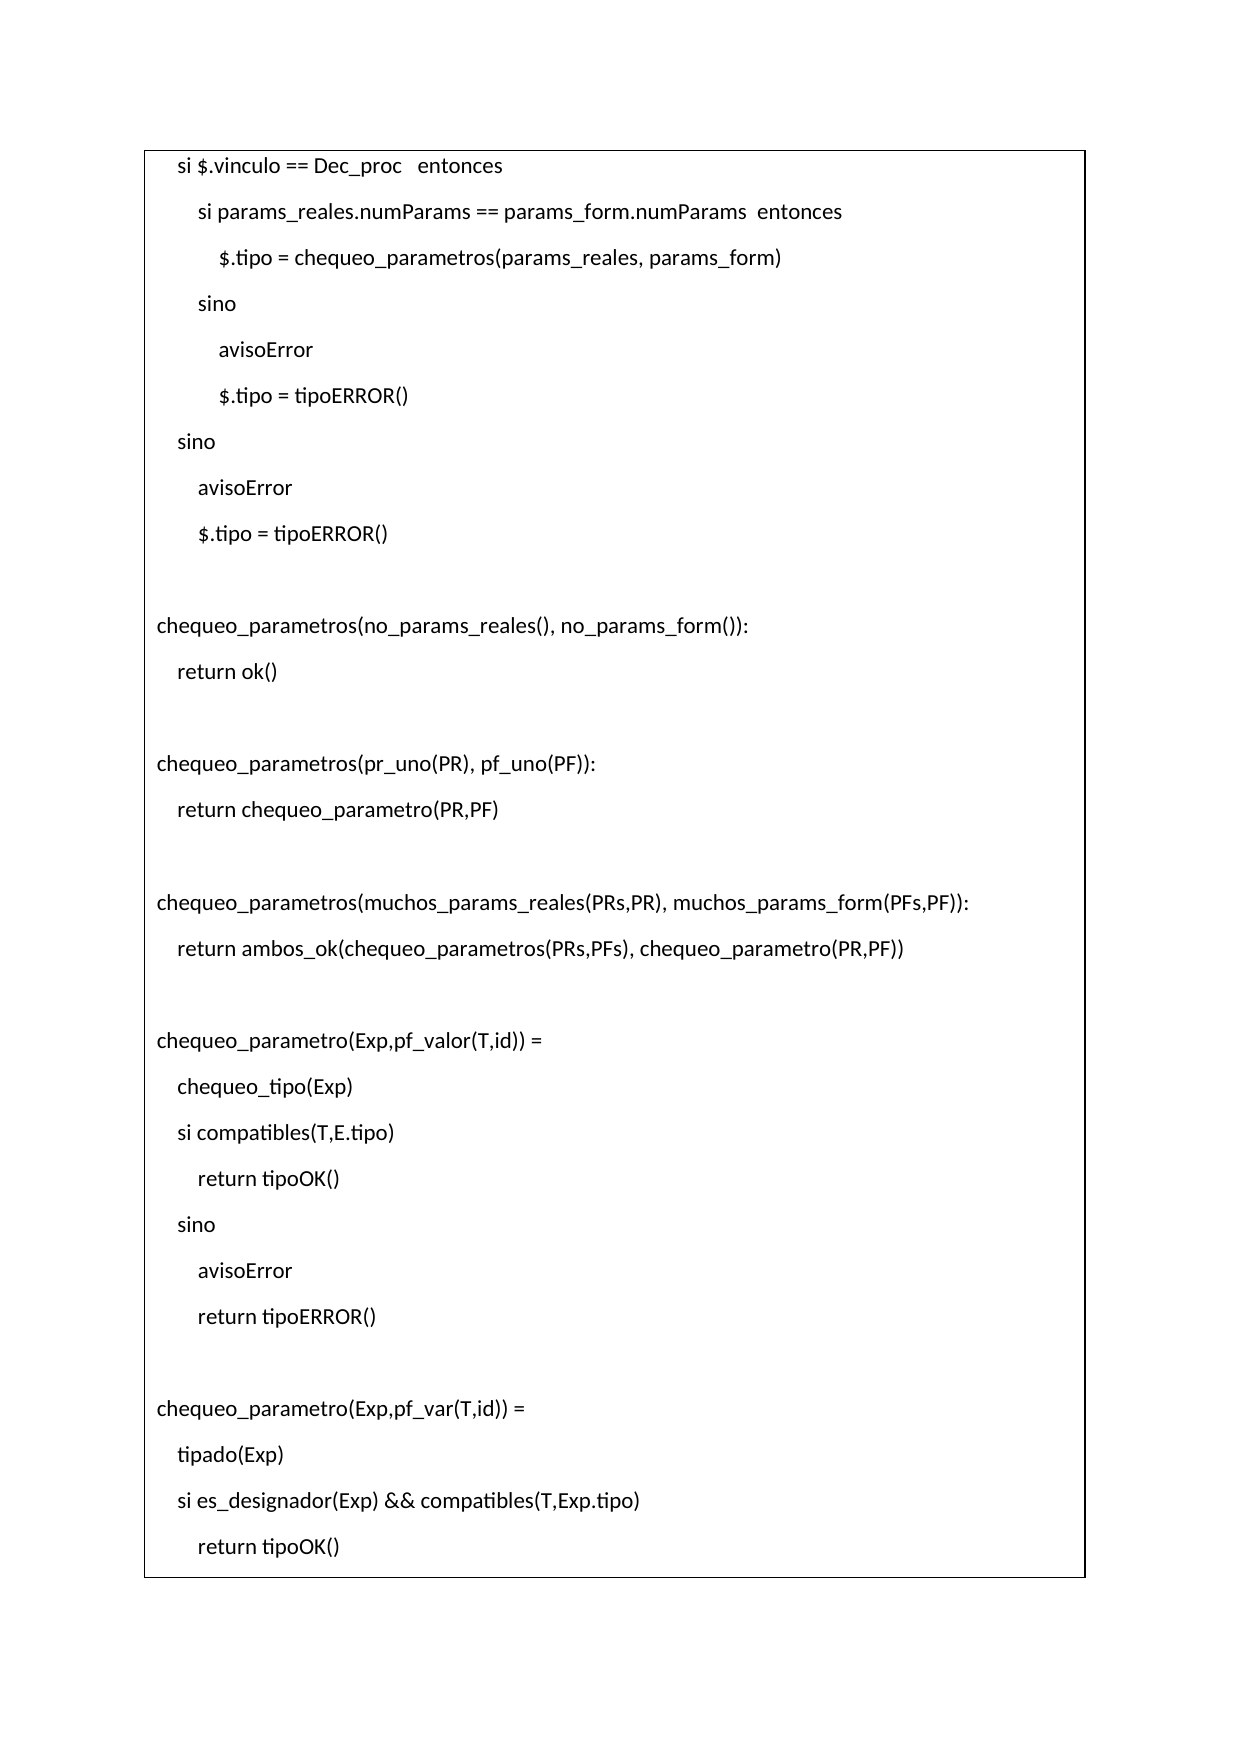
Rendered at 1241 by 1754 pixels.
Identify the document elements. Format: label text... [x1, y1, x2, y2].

table_header si $.vinculo == Dec_proc entonces si params_reales.numParams == params_form.numParams entonces $.tipo = chequeo_parametros(params_reales, params_form) sino avisoError $.tipo = tipoERROR() sino avisoError $.tipo = tipoERROR() chequeo_parametros(no_params_reales(), no_params_form()): return ok() chequeo_parametros(pr_uno(PR), pf_uno(PF)): return chequeo_parametro(PR,PF) chequeo_parametros(muchos_params_reales(PRs,PR), muchos_params_form(PFs,PF)): return ambos_ok(chequeo_parametros(PRs,PFs), chequeo_parametro(PR,PF)) chequeo_parametro(Exp,pf_valor(T,id)) = chequeo_tipo(Exp) si compatibles(T,E.tipo) return tipoOK() sino avisoError return tipoERROR() chequeo_parametro(Exp,pf_var(T,id)) = tipado(Exp) si es_designador(Exp) && compatibles(T,Exp.tipo) return tipoOK() [145, 151, 1084, 1577]
